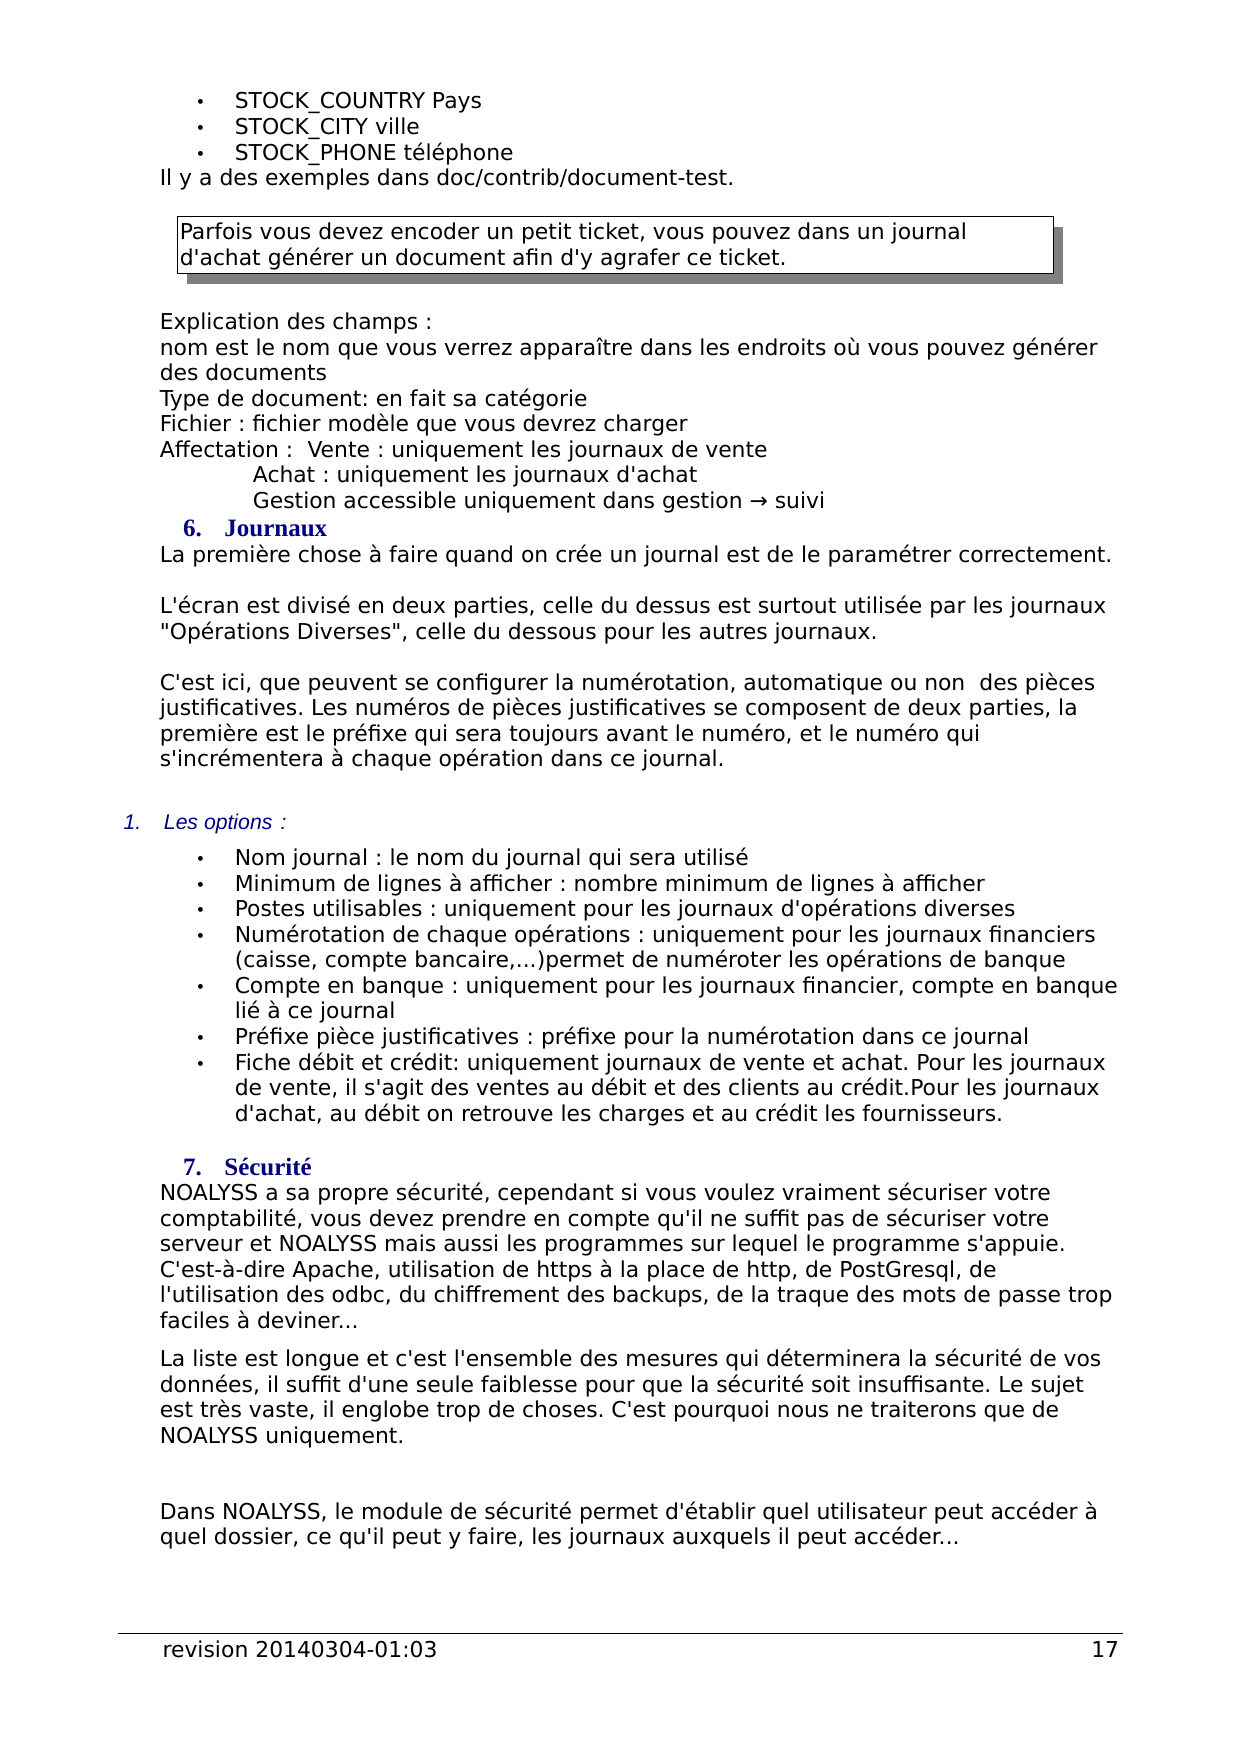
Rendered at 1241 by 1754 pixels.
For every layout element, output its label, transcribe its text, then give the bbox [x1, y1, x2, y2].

list STOCK_COUNTRY Pays [197, 88, 1123, 114]
text nom est le nom que vous verrez apparaître dans les endroits où vous pouvez générer des documents [159, 335, 1123, 386]
text L'écran est divisé en deux parties, celle du dessus est surtout utilisée par les journaux "Opérations Diverses", celle du dessous pour les autres journaux. [159, 593, 1123, 644]
text Gestion accessible uniquement dans gestion → suivi [159, 488, 1123, 513]
subtitle Sécurité [177, 1152, 1123, 1181]
text Parfois vous devez encoder un petit ticket, vous pouvez dans un journal d'achat générer un document afin d'y agrafer ce ticket. [178, 217, 1053, 273]
subtitle Les options : [117, 809, 1123, 834]
list Fiche débit et crédit: uniquement journaux de vente et achat. Pour les journaux de vente, il s'agit des ventes au débit et des clients au crédit.Pour les journaux d'achat, au débit on retrouve les charges et au crédit les fournisseurs. [197, 1050, 1123, 1126]
subtitle Journaux [177, 513, 1123, 542]
text Fichier : fichier modèle que vous devrez charger [159, 411, 1123, 437]
text La liste est longue et c'est l'ensemble des mesures qui déterminera la sécurité de vos données, il suffit d'une seule faiblesse pour que la sécurité soit insuffisante. Le sujet est très vaste, il englobe trop de choses. C'est pourquoi nous ne traiterons que de NOALYSS uniquement. [159, 1346, 1123, 1448]
text Affectation : Vente : uniquement les journaux de vente [159, 437, 1123, 462]
text C'est ici, que peuvent se configurer la numérotation, automatique ou non des pièces justificatives. Les numéros de pièces justificatives se composent de deux parties, la première est le préfixe qui sera toujours avant le numéro, et le numéro qui s'incrémentera à chaque opération dans ce journal. [159, 670, 1123, 772]
text Dans NOALYSS, le module de sécurité permet d'établir quel utilisateur peut accéder à quel dossier, ce qu'il peut y faire, les journaux auxquels il peut accéder... [159, 1499, 1123, 1550]
list Postes utilisables : uniquement pour les journaux d'opérations diverses [197, 897, 1123, 922]
text Il y a des exemples dans doc/contrib/document-test. [159, 165, 1123, 191]
list STOCK_PHONE téléphone [197, 139, 1123, 165]
list Compte en banque : uniquement pour les journaux financier, compte en banque lié à ce journal [197, 973, 1123, 1024]
text Type de document: en fait sa catégorie [159, 386, 1123, 411]
list Nom journal : le nom du journal qui sera utilisé [197, 846, 1123, 871]
text NOALYSS a sa propre sécurité, cependant si vous voulez vraiment sécuriser votre comptabilité, vous devez prendre en compte qu'il ne suffit pas de sécuriser votre serveur et NOALYSS mais aussi les programmes sur lequel le programme s'appuie. C'est-à-dire Apache, utilisation de https à la place de http, de PostGresql, de l'utilisation des odbc, du chiffrement des backups, de la traque des mots de passe trop faciles à deviner... [159, 1181, 1123, 1334]
list Minimum de lignes à afficher : nombre minimum de lignes à afficher [197, 871, 1123, 897]
text Explication des champs : [159, 309, 1123, 335]
list Numérotation de chaque opérations : uniquement pour les journaux financiers (caisse, compte bancaire,...)permet de numéroter les opérations de banque [197, 922, 1123, 973]
list STOCK_CITY ville [197, 114, 1123, 139]
text Achat : uniquement les journaux d'achat [159, 462, 1123, 488]
text La première chose à faire quand on crée un journal est de le paramétrer correctement. [159, 542, 1123, 568]
list Préfixe pièce justificatives : préfixe pour la numérotation dans ce journal [197, 1024, 1123, 1050]
